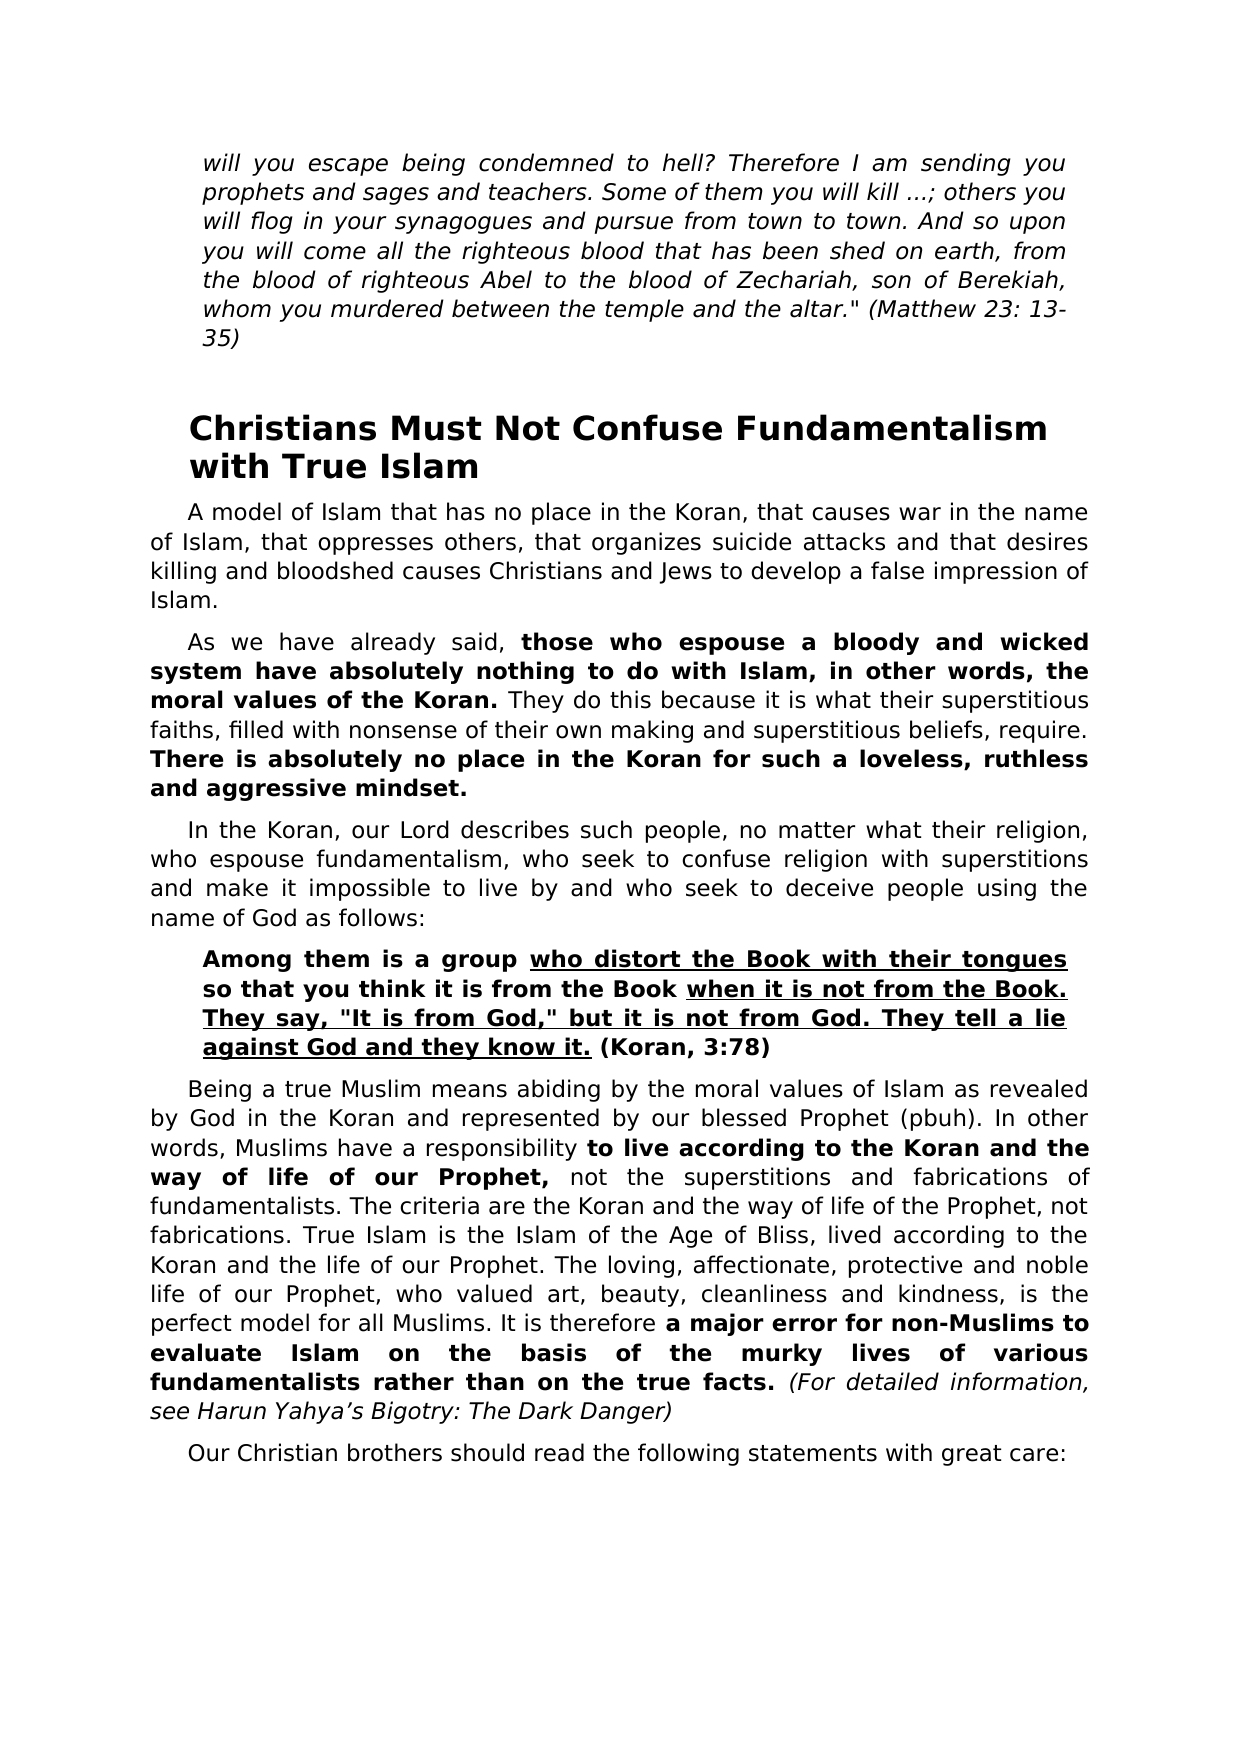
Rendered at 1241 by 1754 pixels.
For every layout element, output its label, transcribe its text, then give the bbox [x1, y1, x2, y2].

text In the Koran, our Lord describes such people, no matter what their religion, who espouse fundamentalism, who seek to confuse religion with superstitions and make it impossible to live by and who seek to deceive people using the name of God as follows: [150, 817, 1090, 932]
text Being a true Muslim means abiding by the moral values of Islam as revealed by God in the Koran and represented by our blessed Prophet (pbuh). In other words, Muslims have a responsibility to live according to the Koran and the way of life of our Prophet, not the superstitions and fabrications of fundamentalists. The criteria are the Koran and the way of life of the Prophet, not fabrications. True Islam is the Islam of the Age of Bliss, lived according to the Koran and the life of our Prophet. The loving, affectionate, protective and noble life of our Prophet, who valued art, beauty, cleanliness and kindness, is the perfect model for all Muslims. It is therefore a major error for non-Muslims to evaluate Islam on the basis of the murky lives of various fundamentalists rather than on the true facts. (For detailed information, see Harun Yahya’s Bigotry: The Dark Danger) [150, 1076, 1090, 1425]
text A model of Islam that has no place in the Koran, that causes war in the name of Islam, that oppresses others, that organizes suicide attacks and that desires killing and bloodshed causes Christians and Jews to develop a false impression of Islam. [150, 499, 1090, 614]
text Our Christian brothers should read the following statements with great care: [150, 1440, 1090, 1467]
text will you escape being condemned to hell? Therefore I am sending you prophets and sages and teachers. Some of them you will kill ...; others you will flog in your synagogues and pursue from town to town. And so upon you will come all the righteous blood that has been shed on earth, from the blood of righteous Abel to the blood of Zechariah, son of Berekiah, whom you murdered between the temple and the altar." (Matthew 23: 13-35) [202, 150, 1068, 352]
text Among them is a group who distort the Book with their tongues so that you think it is from the Book when it is not from the Book. They say, "It is from God," but it is not from God. They tell a lie against God and they know it. (Koran, 3:78) [202, 947, 1068, 1061]
text As we have already said, those who espouse a bloody and wicked system have absolutely nothing to do with Islam, in other words, the moral values of the Koran. They do this because it is what their superstitious faiths, filled with nonsense of their own making and superstitious beliefs, require. There is absolutely no place in the Koran for such a loveless, ruthless and aggressive mindset. [150, 629, 1090, 802]
subtitle Christians Must Not Confuse Fundamentalism with True Islam [188, 409, 1090, 487]
